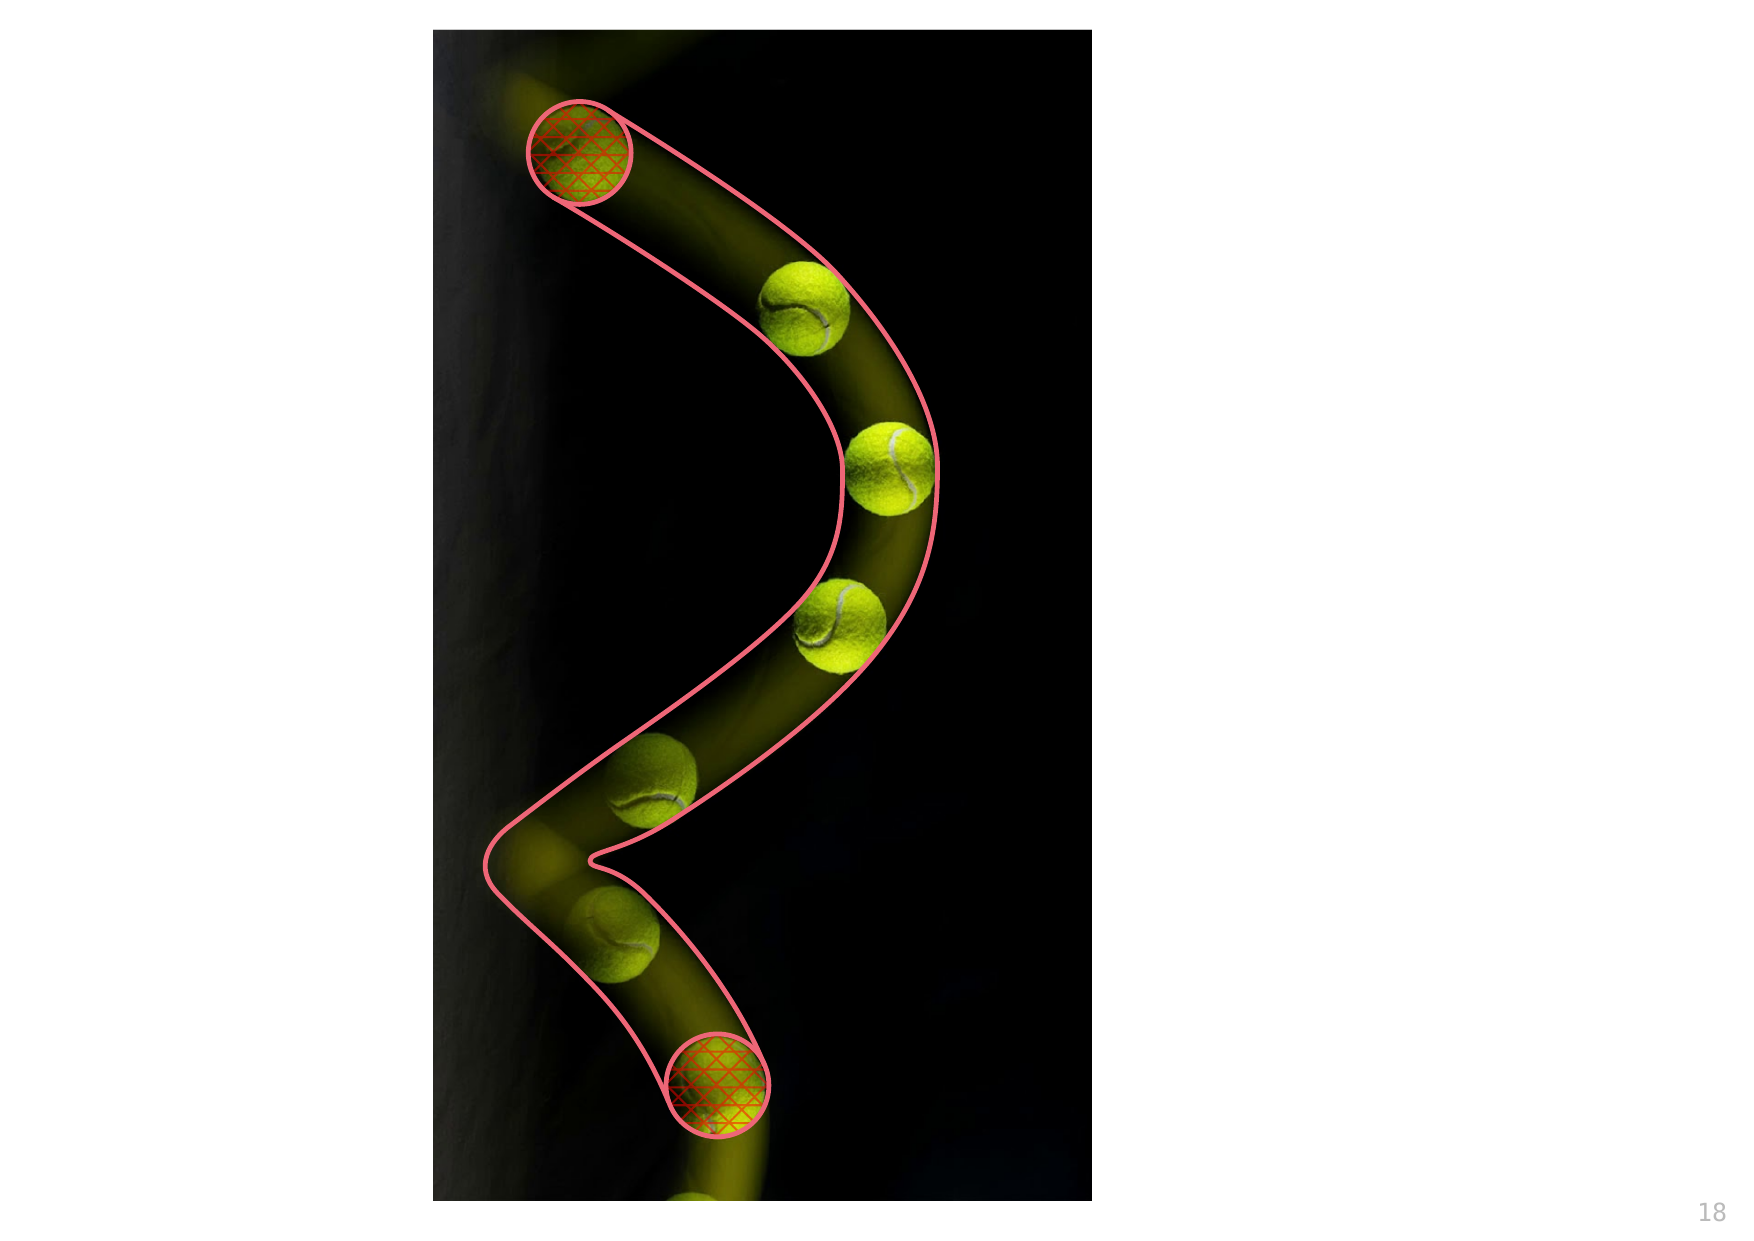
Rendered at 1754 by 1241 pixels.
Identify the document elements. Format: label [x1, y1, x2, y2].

text_box [528, 101, 632, 205]
text_box [666, 1033, 769, 1137]
picture [432, 29, 1092, 1201]
